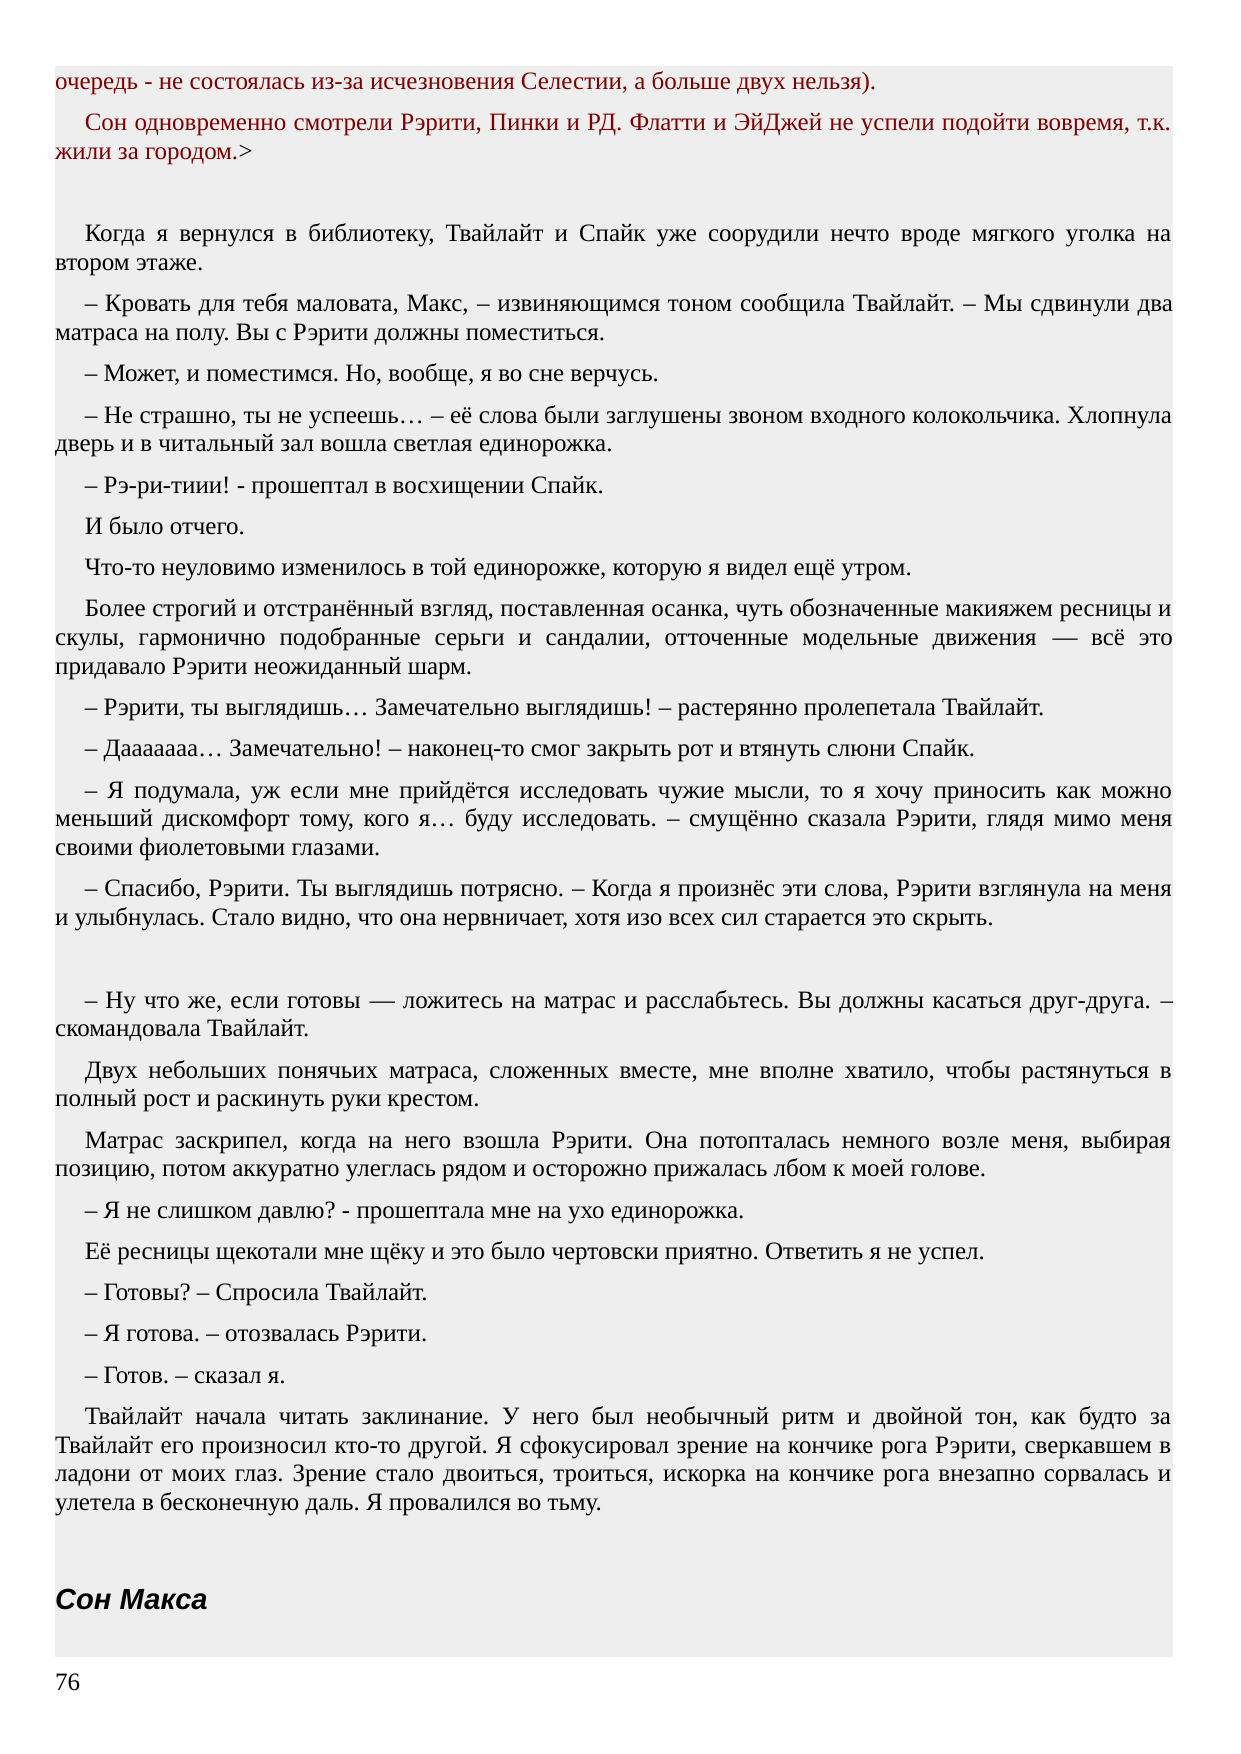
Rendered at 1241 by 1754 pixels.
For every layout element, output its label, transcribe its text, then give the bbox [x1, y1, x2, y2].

text Когда я вернулся в библиотеку, Твайлайт и Спайк уже соорудили нечто вроде мягкого уголка на втором этаже. [55, 218, 1173, 276]
text Сон одновременно смотрели Рэрити, Пинки и РД. Флатти и ЭйДжей не успели подойти вовремя, т.к. жили за городом.> [55, 107, 1173, 165]
text Матрас заскрипел, когда на него взошла Рэрити. Она потопталась немного возле меня, выбирая позицию, потом аккуратно улеглась рядом и осторожно прижалась лбом к моей голове. [55, 1125, 1173, 1182]
text – Ну что же, если готовы — ложитесь на матрас и расслабьтесь. Вы должны касаться друг-друга. – скомандовала Твайлайт. [55, 985, 1173, 1042]
text – Готовы? – Спросила Твайлайт. [55, 1277, 1173, 1306]
text Двух небольших понячьих матраса, сложенных вместе, мне вполне хватило, чтобы растянуться в полный рост и раскинуть руки крестом. [55, 1055, 1173, 1112]
text Более строгий и отстранённый взгляд, поставленная осанка, чуть обозначенные макияжем ресницы и скулы, гармонично подобранные серьги и сандалии, отточенные модельные движения — всё это придавало Рэрити неожиданный шарм. [55, 593, 1173, 680]
text – Я готова. – отозвалась Рэрити. [55, 1318, 1173, 1347]
text – Я не слишком давлю? - прошептала мне на ухо единорожка. [55, 1195, 1173, 1223]
text Твайлайт начала читать заклинание. У него был необычный ритм и двойной тон, как будто за Твайлайт его произносил кто-то другой. Я сфокусировал зрение на кончике рога Рэрити, сверкавшем в ладони от моих глаз. Зрение стало двоиться, троиться, искорка на кончике рога внезапно сорвалась и улетела в бесконечную даль. Я провалился во тьму. [55, 1401, 1173, 1516]
text – Рэрити, ты выглядишь… Замечательно выглядишь! – растерянно пролепетала Твайлайт. [55, 692, 1173, 721]
text – Готов. – сказал я. [55, 1360, 1173, 1388]
text очередь - не состоялась из-за исчезновения Селестии, а больше двух нельзя). [55, 66, 1173, 95]
text – Спасибо, Рэрити. Ты выглядишь потрясно. – Когда я произнёс эти слова, Рэрити взглянула на меня и улыбнулась. Стало видно, что она нервничает, хотя изо всех сил старается это скрыть. [55, 873, 1173, 931]
text – Кровать для тебя маловата, Макс, – извиняющимся тоном сообщила Твайлайт. – Мы сдвинули два матраса на полу. Вы с Рэрити должны поместиться. [55, 288, 1173, 346]
text – Дааааааа… Замечательно! – наконец-то смог закрыть рот и втянуть слюни Спайк. [55, 733, 1173, 762]
text Что-то неуловимо изменилось в той единорожке, которую я видел ещё утром. [55, 552, 1173, 581]
text – Рэ-ри-тиии! - прошептал в восхищении Спайк. [55, 470, 1173, 498]
text Её ресницы щекотали мне щёку и это было чертовски приятно. Ответить я не успел. [55, 1236, 1173, 1265]
text – Может, и поместимся. Но, вообще, я во сне верчусь. [55, 358, 1173, 387]
text И было отчего. [55, 511, 1173, 540]
text – Я подумала, уж если мне прийдётся исследовать чужие мысли, то я хочу приносить как можно меньший дискомфорт тому, кого я… буду исследовать. – смущённо сказала Рэрити, глядя мимо меня своими фиолетовыми глазами. [55, 775, 1173, 861]
text – Не страшно, ты не успеешь… – её слова были заглушены звоном входного колокольчика. Хлопнула дверь и в читальный зал вошла светлая единорожка. [55, 400, 1173, 457]
subtitle Сон Макса [55, 1582, 1173, 1616]
